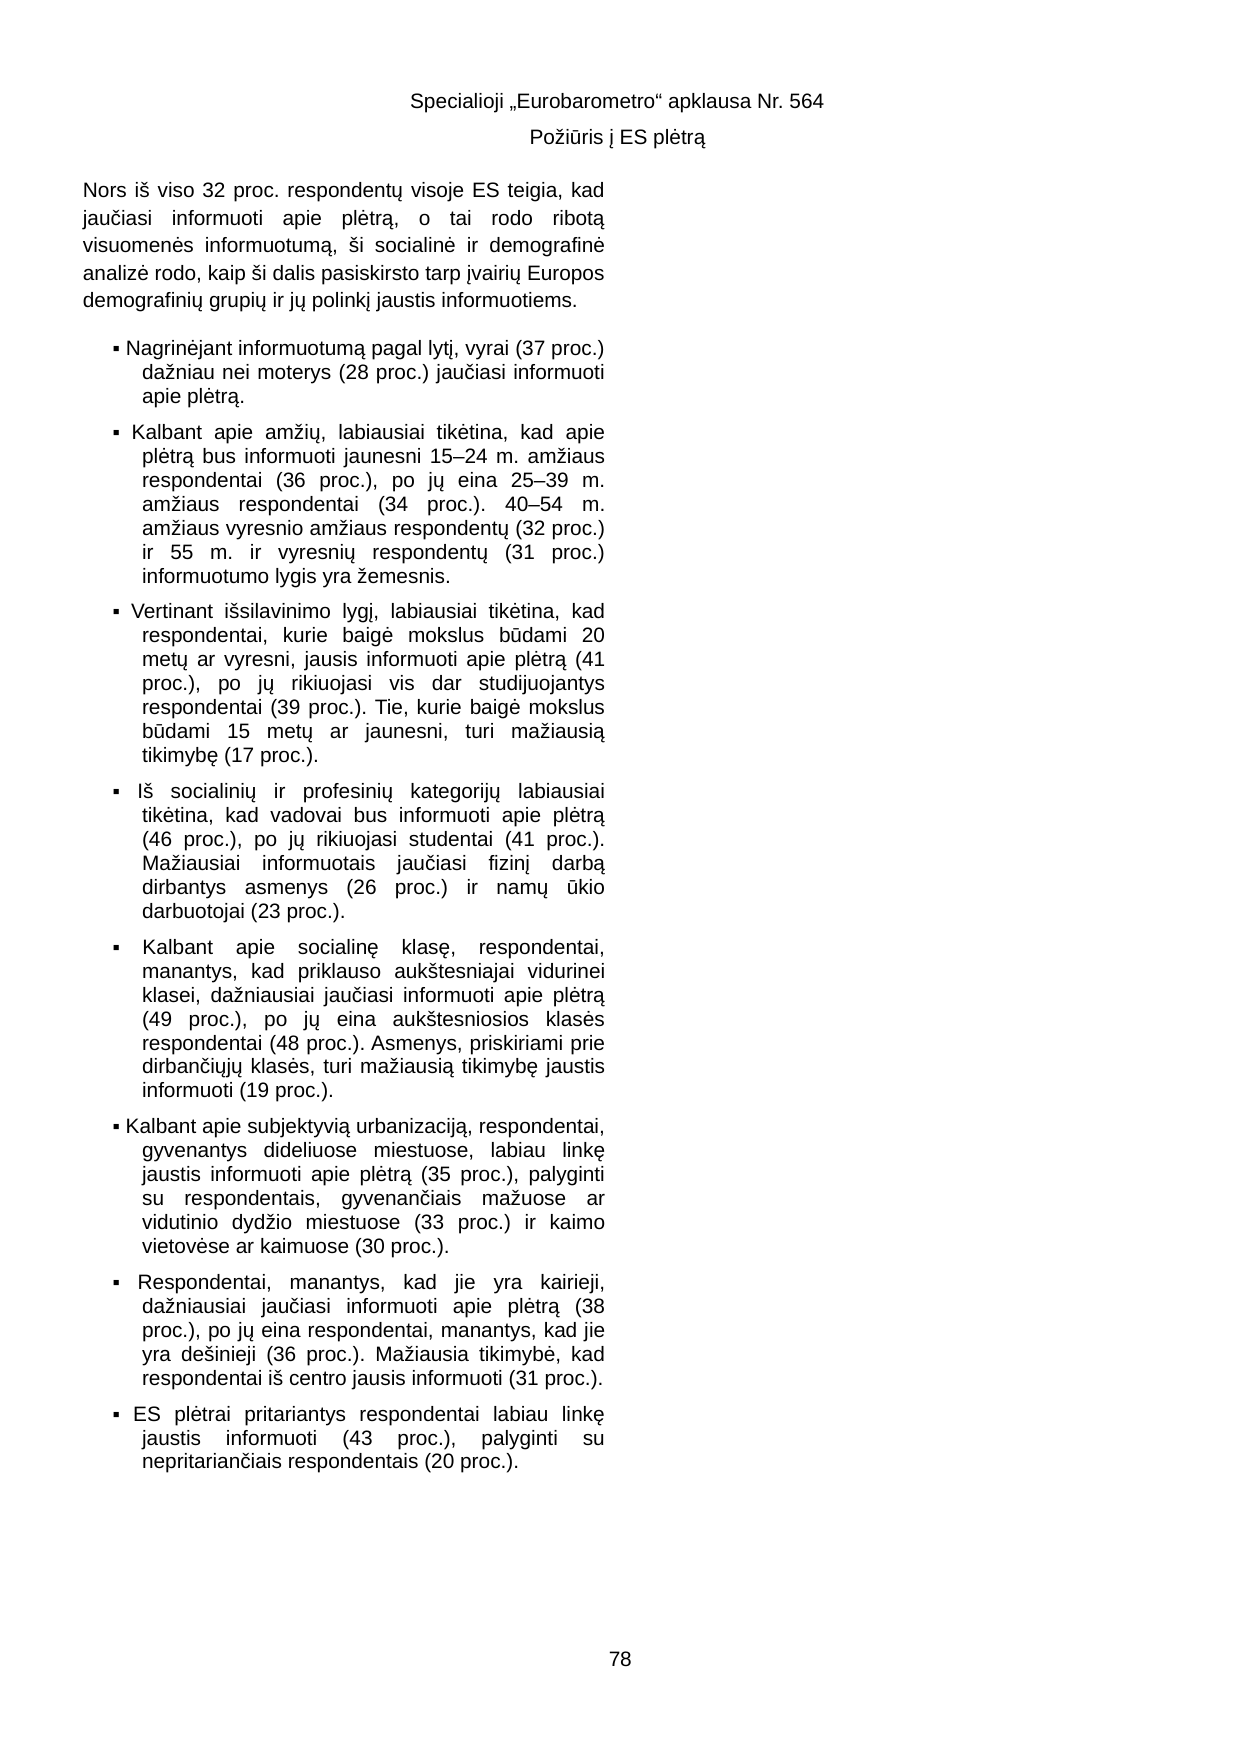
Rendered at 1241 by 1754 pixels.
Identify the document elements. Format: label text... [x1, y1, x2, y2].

text ▪ Kalbant apie subjektyvią urbanizaciją, respondentai, gyvenantys dideliuose miestuose, labiau linkę jaustis informuoti apie plėtrą (35 proc.), palyginti su respondentais, gyvenančiais mažuose ar vidutinio dydžio miestuose (33 proc.) ir kaimo vietovėse ar kaimuose (30 proc.). [112, 1114, 605, 1258]
text ▪ Kalbant apie socialinę klasę, respondentai, manantys, kad priklauso aukštesniajai vidurinei klasei, dažniausiai jaučiasi informuoti apie plėtrą (49 proc.), po jų eina aukštesniosios klasės respondentai (48 proc.). Asmenys, priskiriami prie dirbančiųjų klasės, turi mažiausią tikimybę jaustis informuoti (19 proc.). [112, 934, 605, 1102]
text ▪ ES plėtrai pritariantys respondentai labiau linkę jaustis informuoti (43 proc.), palyginti su nepritariančiais respondentais (20 proc.). [112, 1401, 605, 1473]
text ▪ Nagrinėjant informuotumą pagal lytį, vyrai (37 proc.) dažniau nei moterys (28 proc.) jaučiasi informuoti apie plėtrą. [112, 336, 605, 408]
text ▪ Kalbant apie amžių, labiausiai tikėtina, kad apie plėtrą bus informuoti jaunesni 15–24 m. amžiaus respondentai (36 proc.), po jų eina 25–39 m. amžiaus respondentai (34 proc.). 40–54 m. amžiaus vyresnio amžiaus respondentų (32 proc.) ir 55 m. ir vyresnių respondentų (31 proc.) informuotumo lygis yra žemesnis. [112, 420, 605, 587]
text ▪ Vertinant išsilavinimo lygį, labiausiai tikėtina, kad respondentai, kurie baigė mokslus būdami 20 metų ar vyresni, jausis informuoti apie plėtrą (41 proc.), po jų rikiuojasi vis dar studijuojantys respondentai (39 proc.). Tie, kurie baigė mokslus būdami 15 metų ar jaunesni, turi mažiausią tikimybę (17 proc.). [112, 599, 605, 767]
text ▪ Iš socialinių ir profesinių kategorijų labiausiai tikėtina, kad vadovai bus informuoti apie plėtrą (46 proc.), po jų rikiuojasi studentai (41 proc.). Mažiausiai informuotais jaučiasi fizinį darbą dirbantys asmenys (26 proc.) ir namų ūkio darbuotojai (23 proc.). [112, 779, 605, 923]
text ▪ Respondentai, manantys, kad jie yra kairieji, dažniausiai jaučiasi informuoti apie plėtrą (38 proc.), po jų eina respondentai, manantys, kad jie yra dešinieji (36 proc.). Mažiausia tikimybė, kad respondentai iš centro jausis informuoti (31 proc.). [112, 1270, 605, 1389]
text Nors iš viso 32 proc. respondentų visoje ES teigia, kad jaučiasi informuoti apie plėtrą, o tai rodo ribotą visuomenės informuotumą, ši socialinė ir demografinė analizė rodo, kaip ši dalis pasiskirsto tarp įvairių Europos demografinių grupių ir jų polinkį jaustis informuotiems. [83, 178, 605, 312]
